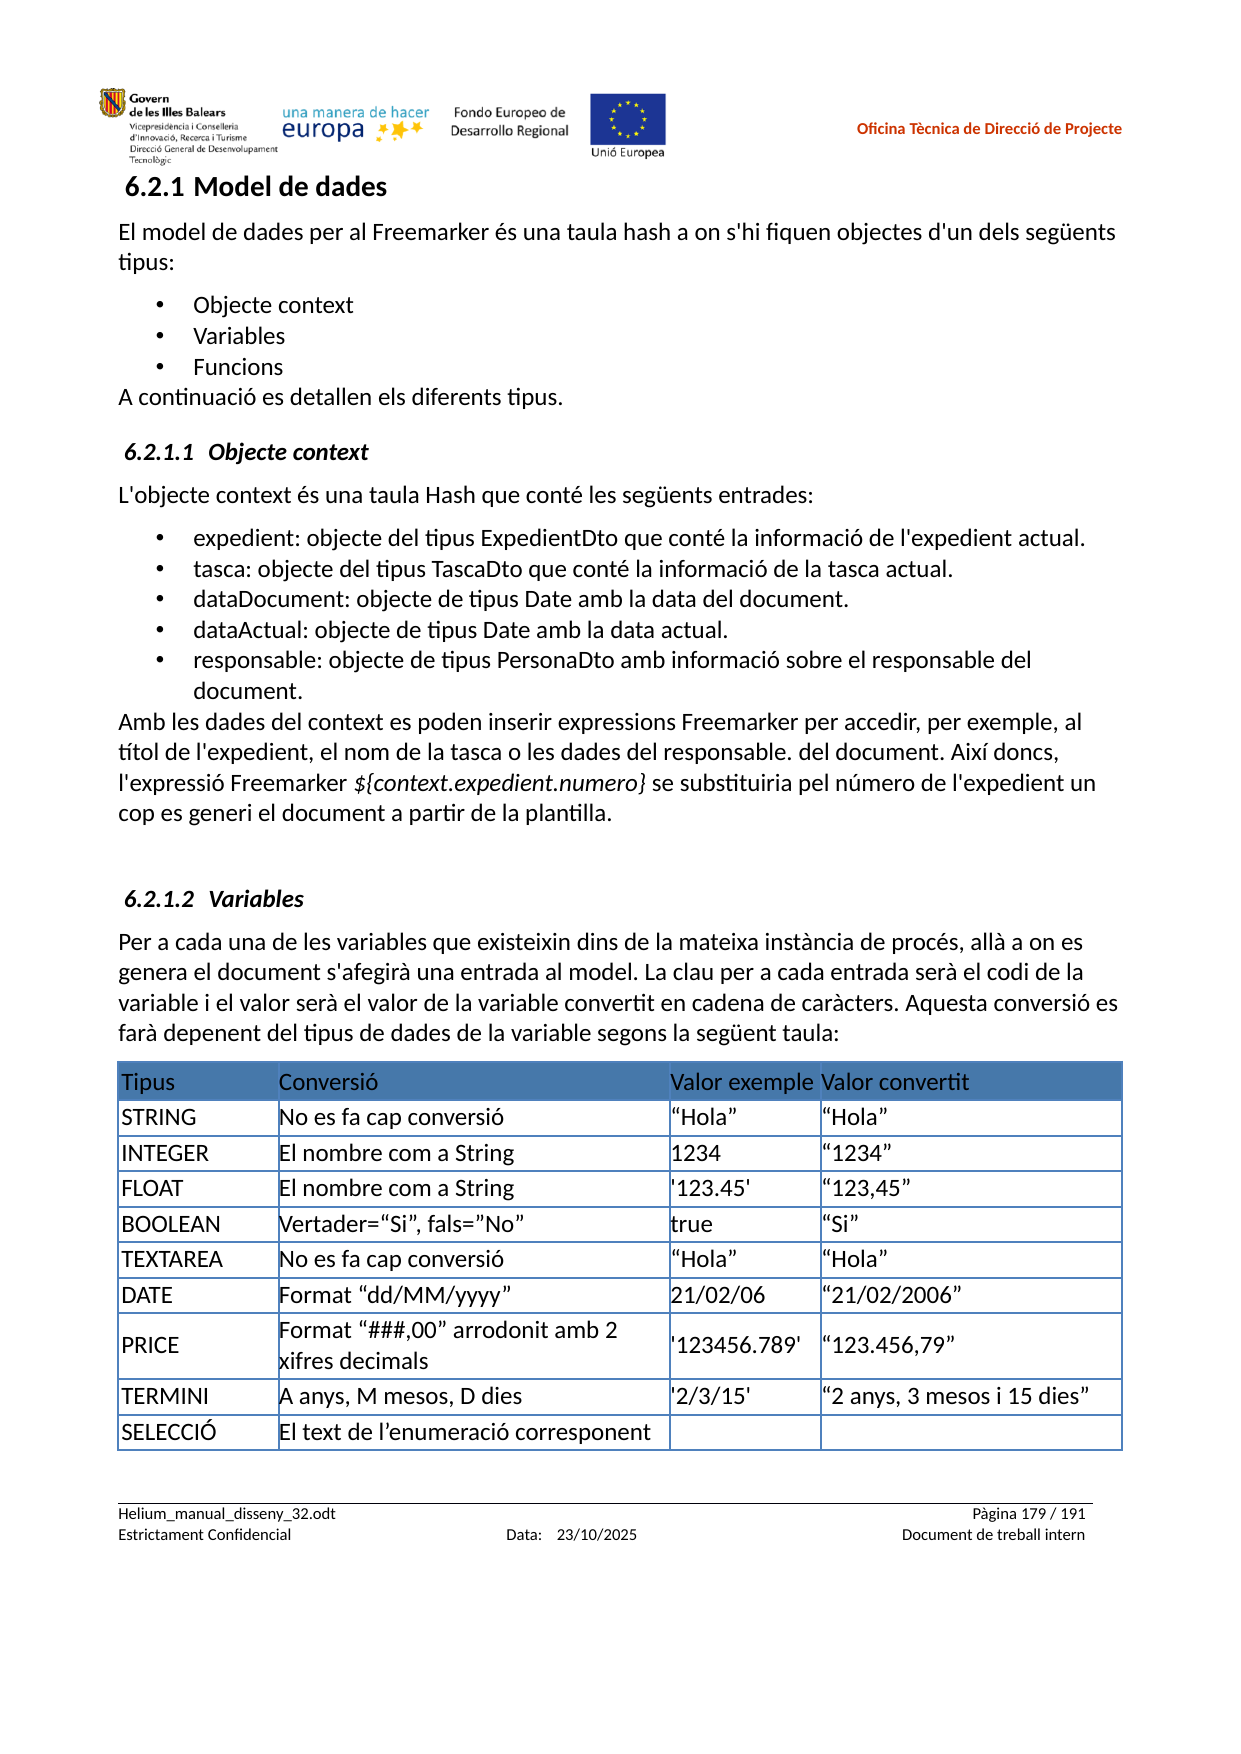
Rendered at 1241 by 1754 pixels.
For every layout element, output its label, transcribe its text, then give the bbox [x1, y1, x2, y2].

table_cell PRICE [119, 1314, 278, 1378]
table_cell El nombre com a String [280, 1137, 669, 1170]
table_cell FLOAT [119, 1172, 278, 1206]
table_cell “Hola” [671, 1243, 820, 1277]
table_cell Vertader=“Si”, fals=”No” [280, 1208, 669, 1241]
table_cell “123,45” [822, 1172, 1121, 1206]
table_cell 1234 [671, 1137, 820, 1170]
table_cell “Hola” [822, 1243, 1121, 1277]
table_cell TERMINI [119, 1380, 278, 1414]
table_cell STRING [119, 1101, 278, 1134]
table_cell “21/02/2006” [822, 1279, 1121, 1312]
table_header Tipus [119, 1063, 278, 1099]
table_cell “2 anys, 3 mesos i 15 dies” [822, 1380, 1121, 1414]
table_cell El text de l’enumeració corresponent [280, 1416, 669, 1449]
table_cell Format “dd/MM/yyyy” [280, 1279, 669, 1312]
table_cell INTEGER [119, 1137, 278, 1170]
text El model de dades per al Freemarker és una taula hash a on s'hi fiquen objectes d'un dels següents tipus: [118, 216, 1122, 277]
table_cell [671, 1416, 820, 1449]
table_cell No es fa cap conversió [280, 1243, 669, 1277]
table_cell BOOLEAN [119, 1208, 278, 1241]
text L'objecte context és una taula Hash que conté les següents entrades: [118, 479, 1122, 510]
table_cell [822, 1416, 1121, 1449]
table_cell 21/02/06 [671, 1279, 820, 1312]
table_cell “Hola” [671, 1101, 820, 1134]
list Objecte context [156, 289, 1122, 320]
table_header Conversió [280, 1063, 669, 1099]
picture [99, 87, 668, 166]
table_cell No es fa cap conversió [280, 1101, 669, 1134]
table_cell DATE [119, 1279, 278, 1312]
list expedient: objecte del tipus ExpedientDto que conté la informació de l'expedient actual. [156, 522, 1122, 553]
table_cell SELECCIÓ [119, 1416, 278, 1449]
subtitle Variables [118, 883, 1122, 913]
table_cell '2/3/15' [671, 1380, 820, 1414]
table_cell El nombre com a String [280, 1172, 669, 1206]
list Variables [156, 320, 1122, 351]
subtitle Model de dades [118, 168, 1122, 203]
table_cell “Hola” [822, 1101, 1121, 1134]
table_cell TEXTAREA [119, 1243, 278, 1277]
table_header Valor exemple [671, 1063, 820, 1099]
table_cell A anys, M mesos, D dies [280, 1380, 669, 1414]
table_cell true [671, 1208, 820, 1241]
table_cell “1234” [822, 1137, 1121, 1170]
table_cell “Si” [822, 1208, 1121, 1241]
list dataActual: objecte de tipus Date amb la data actual. [156, 614, 1122, 644]
subtitle Objecte context [118, 437, 1122, 467]
text A continuació es detallen els diferents tipus. [118, 381, 1122, 412]
table_header Valor convertit [822, 1063, 1121, 1099]
list Funcions [156, 351, 1122, 381]
list responsable: objecte de tipus PersonaDto amb informació sobre el responsable del document. [156, 644, 1122, 706]
table_cell “123.456,79” [822, 1314, 1121, 1378]
table_cell Format “###,00” arrodonit amb 2 xifres decimals [280, 1314, 669, 1378]
table_cell '123.45' [671, 1172, 820, 1206]
text Per a cada una de les variables que existeixin dins de la mateixa instància de procés, allà a on es genera el document s'afegirà una entrada al model. La clau per a cada entrada serà el codi de la variable i el valor serà el valor de la variable convertit en cadena de caràcters. Aquesta conversió es farà depenent del tipus de dades de la variable segons la següent taula: [118, 926, 1122, 1048]
text Amb les dades del context es poden inserir expressions Freemarker per accedir, per exemple, al títol de l'expedient, el nom de la tasca o les dades del responsable. del document. Així doncs, l'expressió Freemarker ${context.expedient.numero} se substituiria pel número de l'expedient un cop es generi el document a partir de la plantilla. [118, 706, 1122, 828]
list dataDocument: objecte de tipus Date amb la data del document. [156, 583, 1122, 614]
table_cell '123456.789' [671, 1314, 820, 1378]
list tasca: objecte del tipus TascaDto que conté la informació de la tasca actual. [156, 553, 1122, 583]
